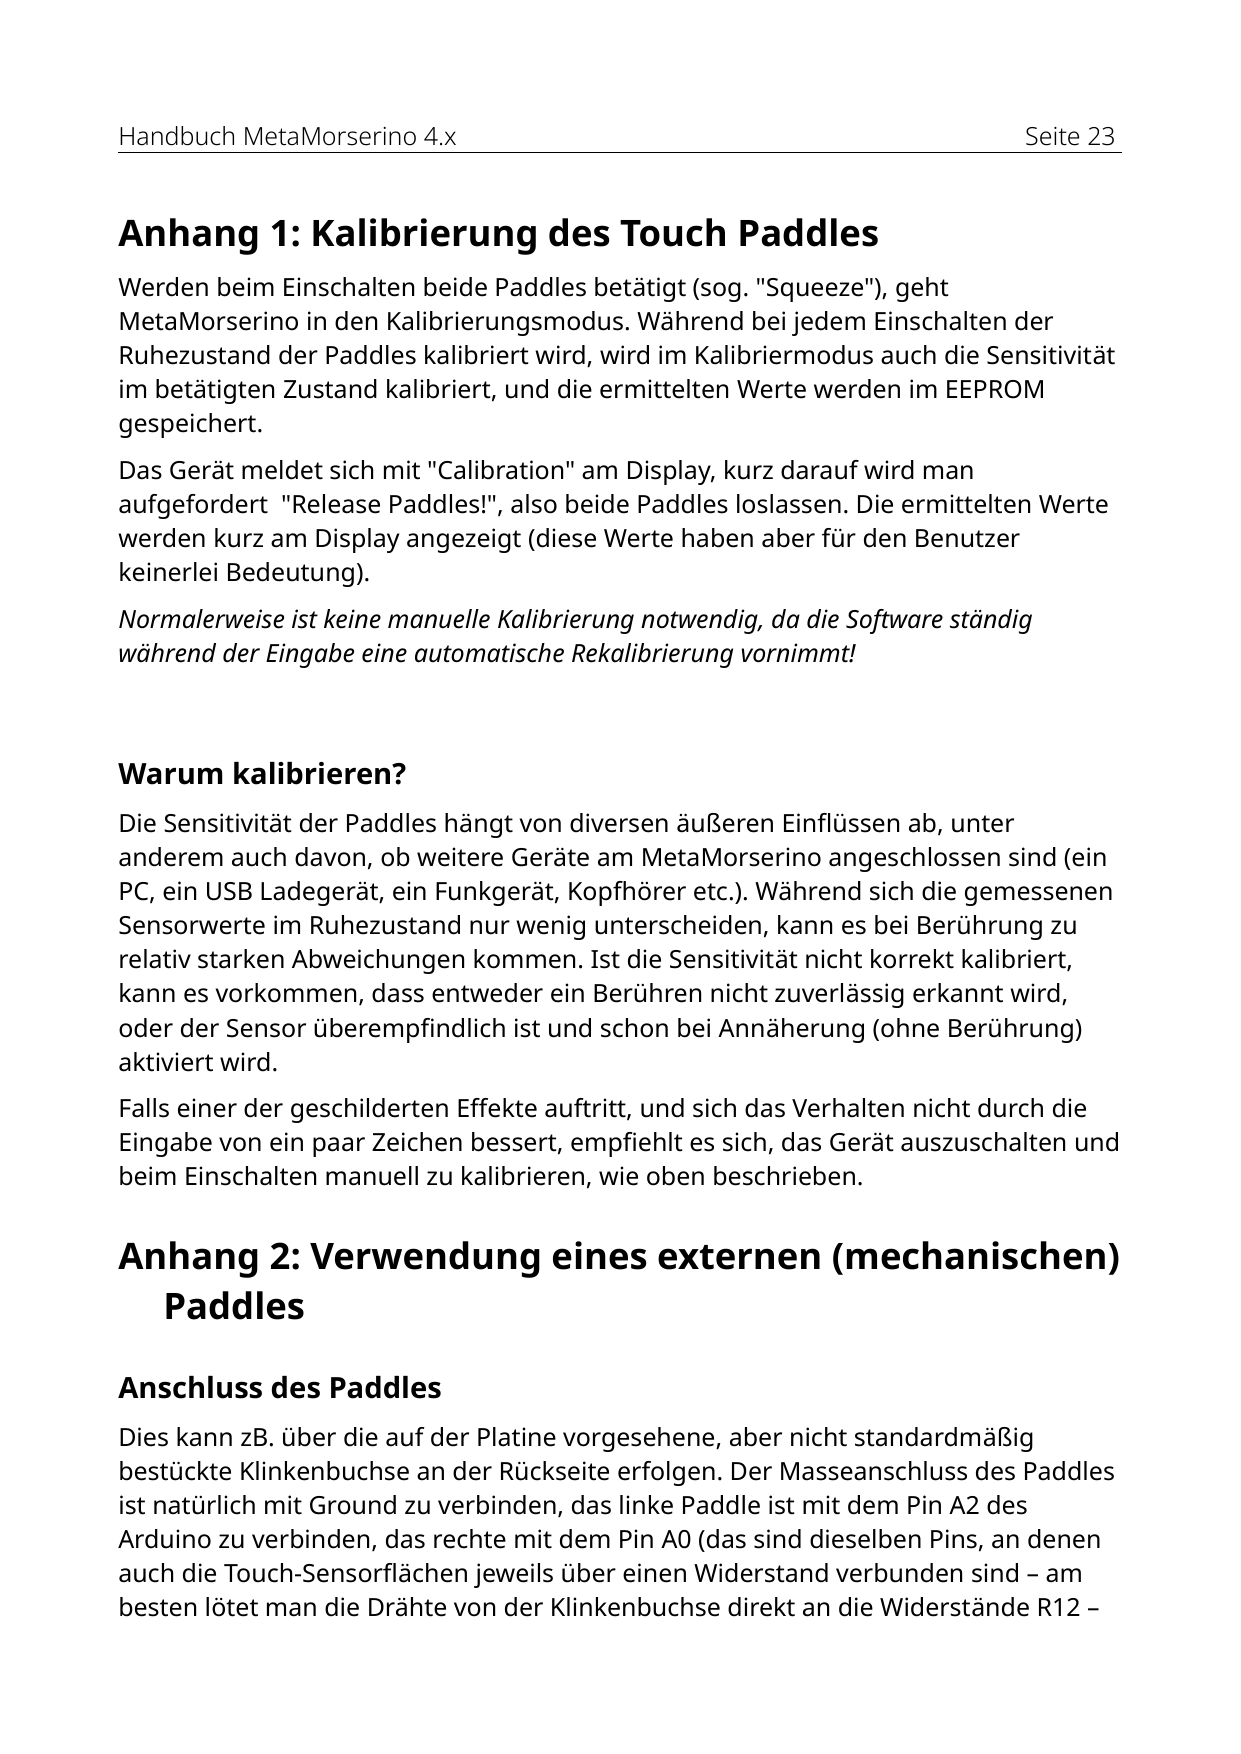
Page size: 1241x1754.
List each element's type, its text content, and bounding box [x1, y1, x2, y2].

subtitle Warum kalibrieren? [118, 754, 1122, 793]
text Falls einer der geschilderten Effekte auftritt, und sich das Verhalten nicht durch die Eingabe von ein paar Zeichen bessert, empfiehlt es sich, das Gerät auszuschalten und beim Einschalten manuell zu kalibrieren, wie oben beschrieben. [118, 1091, 1122, 1193]
text Das Gerät meldet sich mit "Calibration" am Display, kurz darauf wird man aufgefordert "Release Paddles!", also beide Paddles loslassen. Die ermittelten Werte werden kurz am Display angezeigt (diese Werte haben aber für den Benutzer keinerlei Bedeutung). [118, 453, 1122, 589]
text Dies kann zB. über die auf der Platine vorgesehene, aber nicht standardmäßig bestückte Klinkenbuchse an der Rückseite erfolgen. Der Masseanschluss des Paddles ist natürlich mit Ground zu verbinden, das linke Paddle ist mit dem Pin A2 des Arduino zu verbinden, das rechte mit dem Pin A0 (das sind dieselben Pins, an denen auch die Touch-Sensorflächen jeweils über einen Widerstand verbunden sind – am besten lötet man die Drähte von der Klinkenbuchse direkt an die Widerstände R12 – [118, 1419, 1122, 1624]
text Die Sensitivität der Paddles hängt von diversen äußeren Einflüssen ab, unter anderem auch davon, ob weitere Geräte am MetaMorserino angeschlossen sind (ein PC, ein USB Ladegerät, ein Funkgerät, Kopfhörer etc.). Während sich die gemessenen Sensorwerte im Ruhezustand nur wenig unterscheiden, kann es bei Berührung zu relativ starken Abweichungen kommen. Ist die Sensitivität nicht korrekt kalibriert, kann es vorkommen, dass entweder ein Berühren nicht zuverlässig erkannt wird, oder der Sensor überempfindlich ist und schon bei Annäherung (ohne Berührung) aktiviert wird. [118, 806, 1122, 1078]
subtitle Anhang 1: Kalibrierung des Touch Paddles [118, 208, 1122, 257]
subtitle Anhang 2: Verwendung eines externen (mechanischen) Paddles [118, 1231, 1122, 1330]
text Werden beim Einschalten beide Paddles betätigt (sog. "Squeeze"), geht MetaMorserino in den Kalibrierungsmodus. Während bei jedem Einschalten der Ruhezustand der Paddles kalibriert wird, wird im Kalibriermodus auch die Sensitivität im betätigten Zustand kalibriert, und die ermittelten Werte werden im EEPROM gespeichert. [118, 270, 1122, 440]
subtitle Anschluss des Paddles [118, 1367, 1122, 1407]
text Normalerweise ist keine manuelle Kalibrierung notwendig, da die Software ständig während der Eingabe eine automatische Rekalibrierung vornimmt! [118, 601, 1122, 669]
